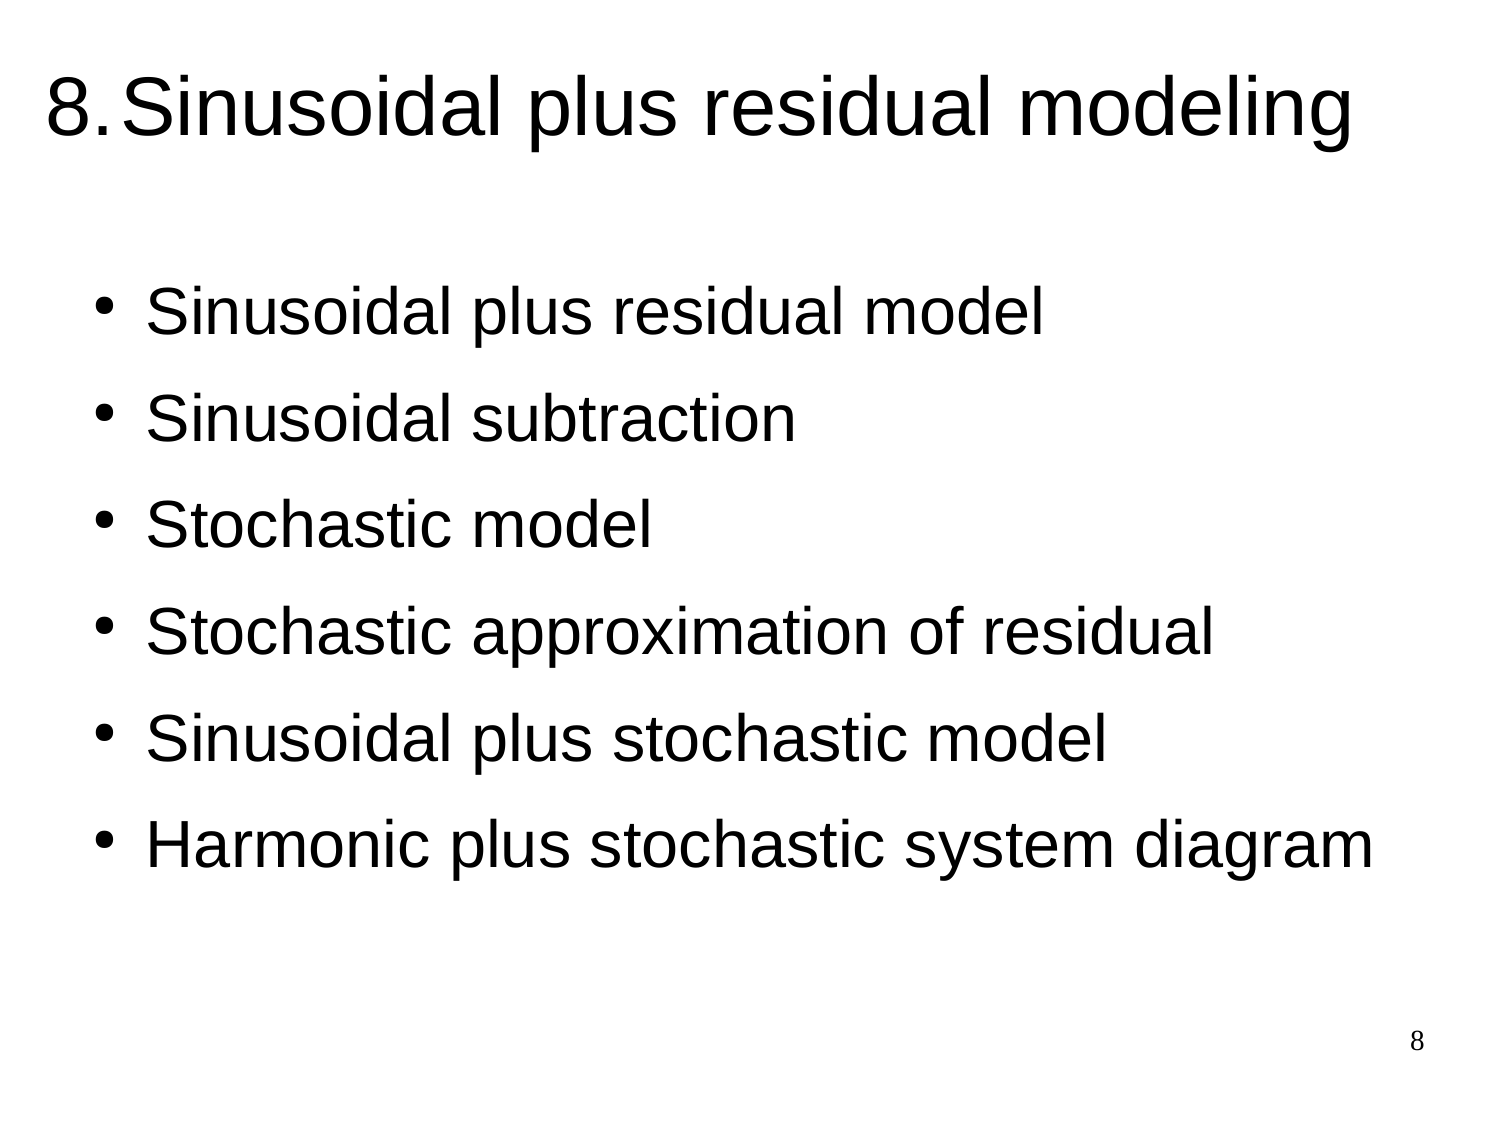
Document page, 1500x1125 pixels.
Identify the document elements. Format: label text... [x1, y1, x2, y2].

title 8. Sinusoidal plus residual modeling [45, 13, 1396, 201]
list Sinusoidal plus residual model Sinusoidal subtraction Stochastic model Stochastic approximation of residual Sinusoidal plus stochastic model Harmonic plus stochastic system diagram [75, 263, 1425, 1006]
